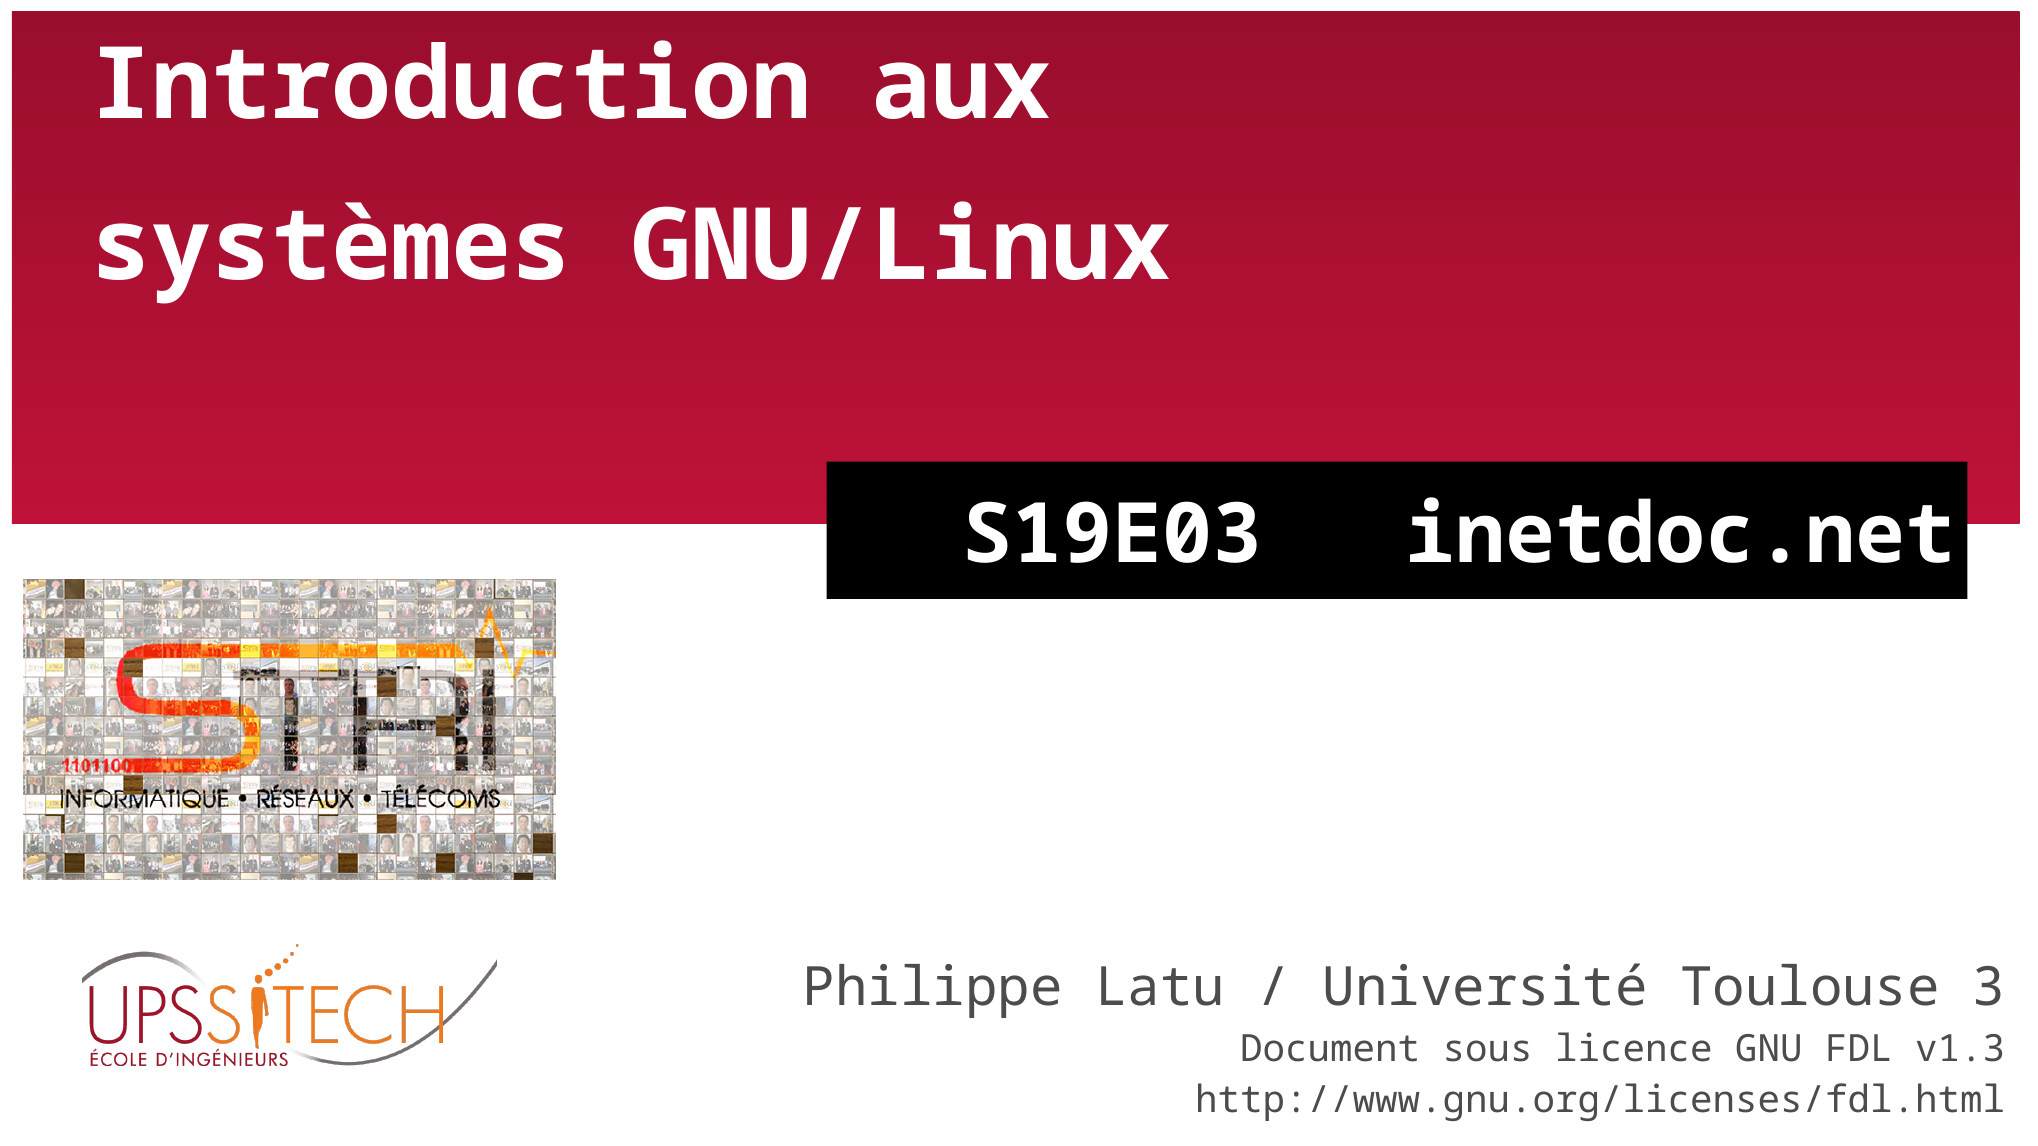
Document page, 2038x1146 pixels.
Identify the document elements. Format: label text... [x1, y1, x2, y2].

text_box S19E03 inetdoc.net [826, 461, 1968, 599]
text_box Introduction aux systèmes GNU/Linux [11, 11, 2020, 524]
picture [23, 579, 556, 880]
text_box Philippe Latu / Université Toulouse 3 Document sous licence GNU FDL v1.3 http://www.gnu.org/licenses/fdl.html [708, 944, 2008, 1134]
picture [82, 944, 497, 1066]
